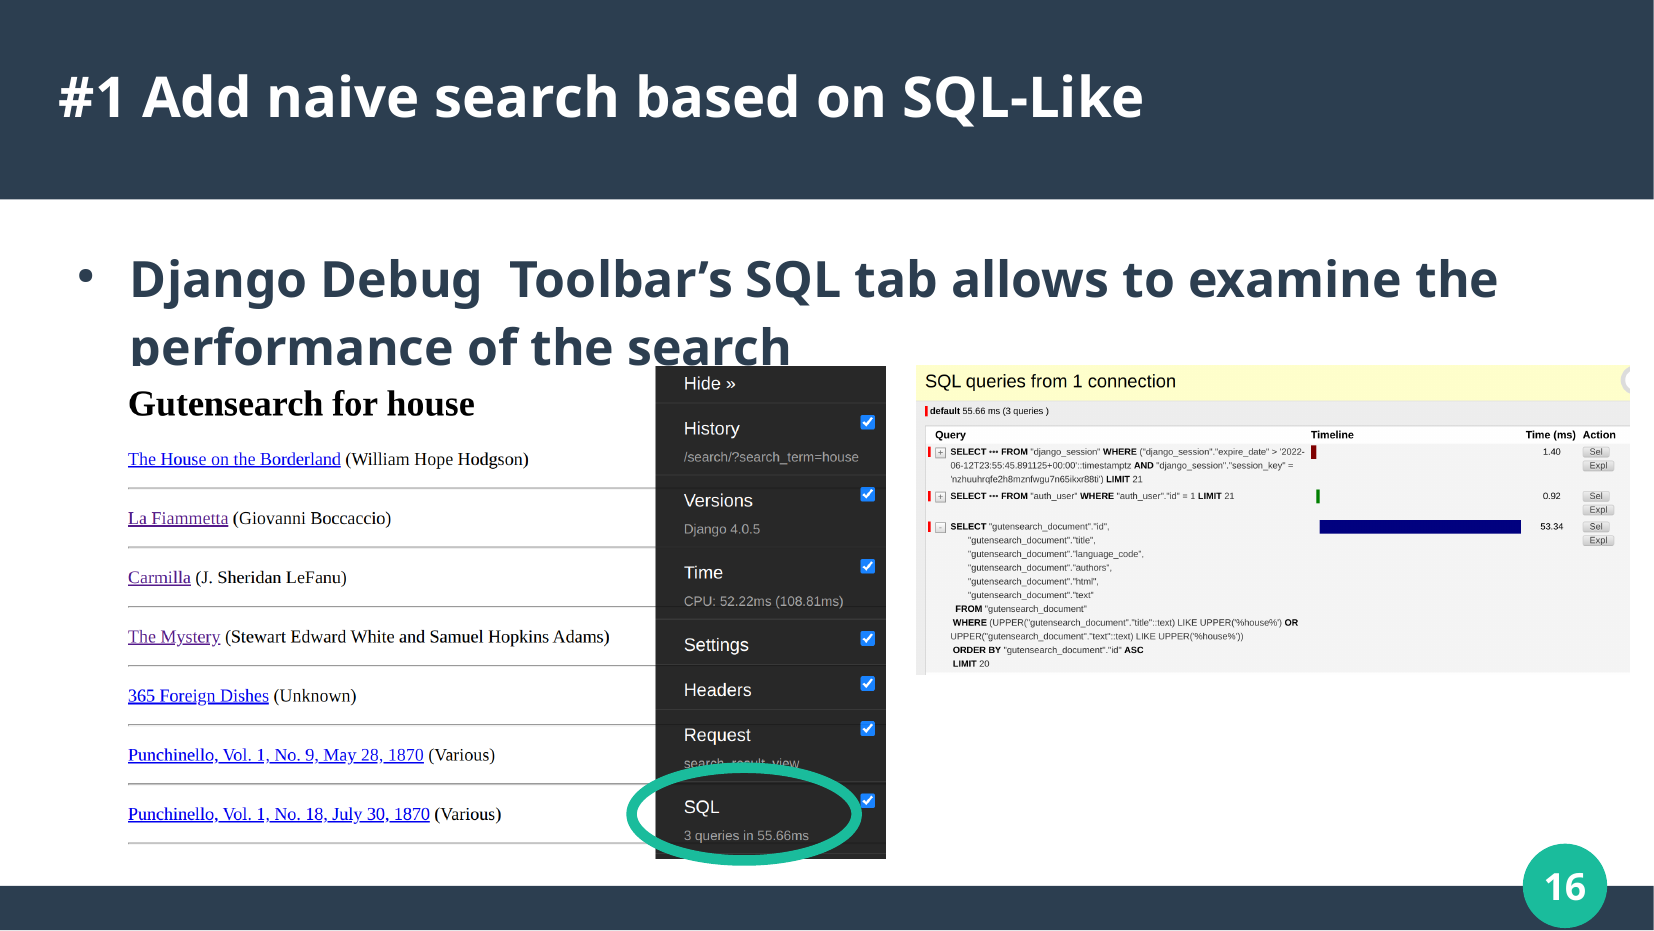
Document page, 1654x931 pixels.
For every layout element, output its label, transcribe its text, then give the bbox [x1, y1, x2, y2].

picture [916, 365, 1630, 676]
picture [637, 773, 851, 855]
picture [122, 366, 886, 859]
list Django Debug Toolbar’s SQL tab allows to examine the performance of the search [59, 243, 1613, 526]
title #1 Add naive search based on SQL-Like [59, 37, 1595, 155]
